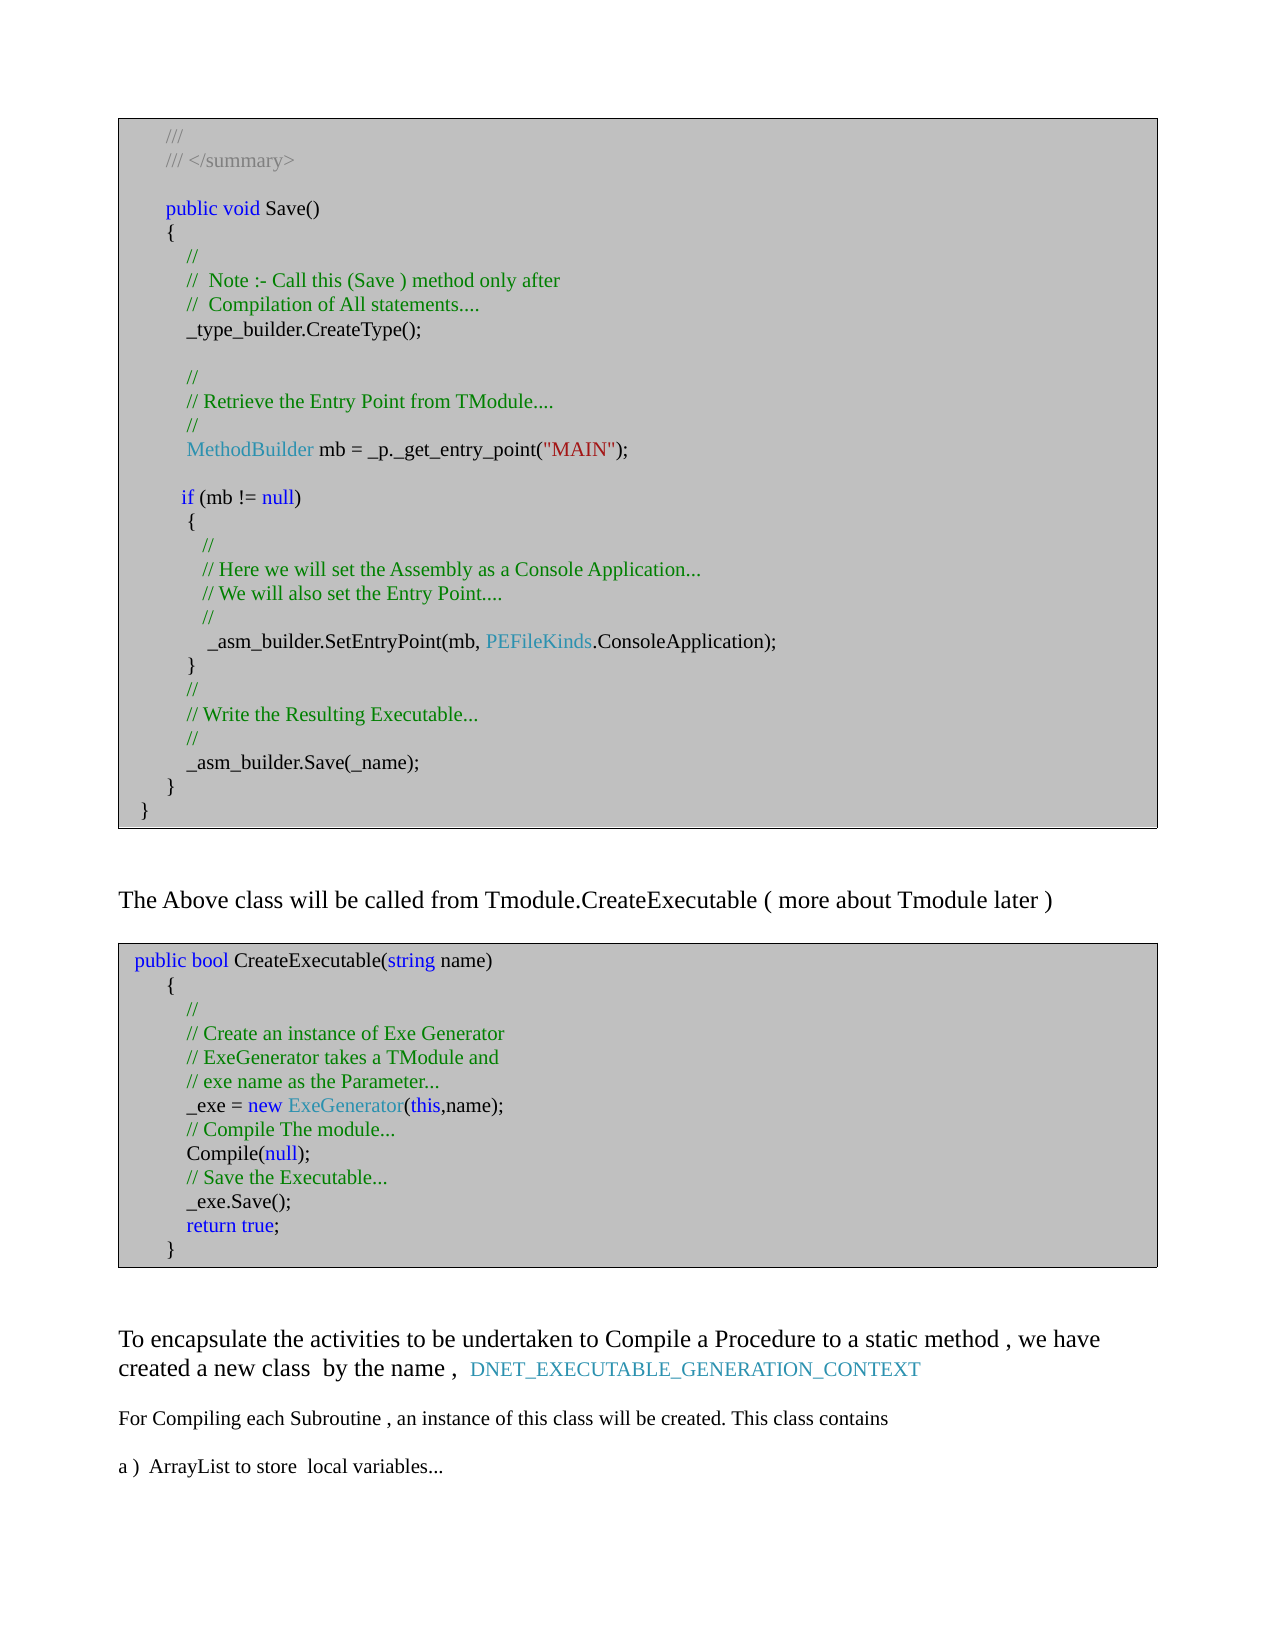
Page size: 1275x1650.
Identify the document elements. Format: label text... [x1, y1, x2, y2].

table_header public bool CreateExecutable(string name) { // // Create an instance of Exe Generator // ExeGenerator takes a TModule and // exe name as the Parameter... _exe = new ExeGenerator(this,name); // Compile The module... Compile(null); // Save the Executable... _exe.Save(); return true; } [119, 944, 1157, 1267]
table_header /// /// </summary> public void Save() { // // Note :- Call this (Save ) method only after // Compilation of All statements.... _type_builder.CreateType(); // // Retrieve the Entry Point from TModule.... // MethodBuilder mb = _p._get_entry_point("MAIN"); if (mb != null) { // // Here we will set the Assembly as a Console Application... // We will also set the Entry Point.... // _asm_builder.SetEntryPoint(mb, PEFileKinds.ConsoleApplication); } // // Write the Resulting Executable... // _asm_builder.Save(_name); } } [119, 119, 1157, 827]
text a ) ArrayList to store local variables... [118, 1454, 1157, 1478]
text For Compiling each Subroutine , an instance of this class will be created. This class contains [118, 1406, 1157, 1430]
text The Above class will be called from Tmodule.CreateExecutable ( more about Tmodule later ) [118, 885, 1157, 914]
text To encapsulate the activities to be undertaken to Compile a Procedure to a static method , we have created a new class by the name , DNET_EXECUTABLE_GENERATION_CONTEXT [118, 1324, 1157, 1382]
